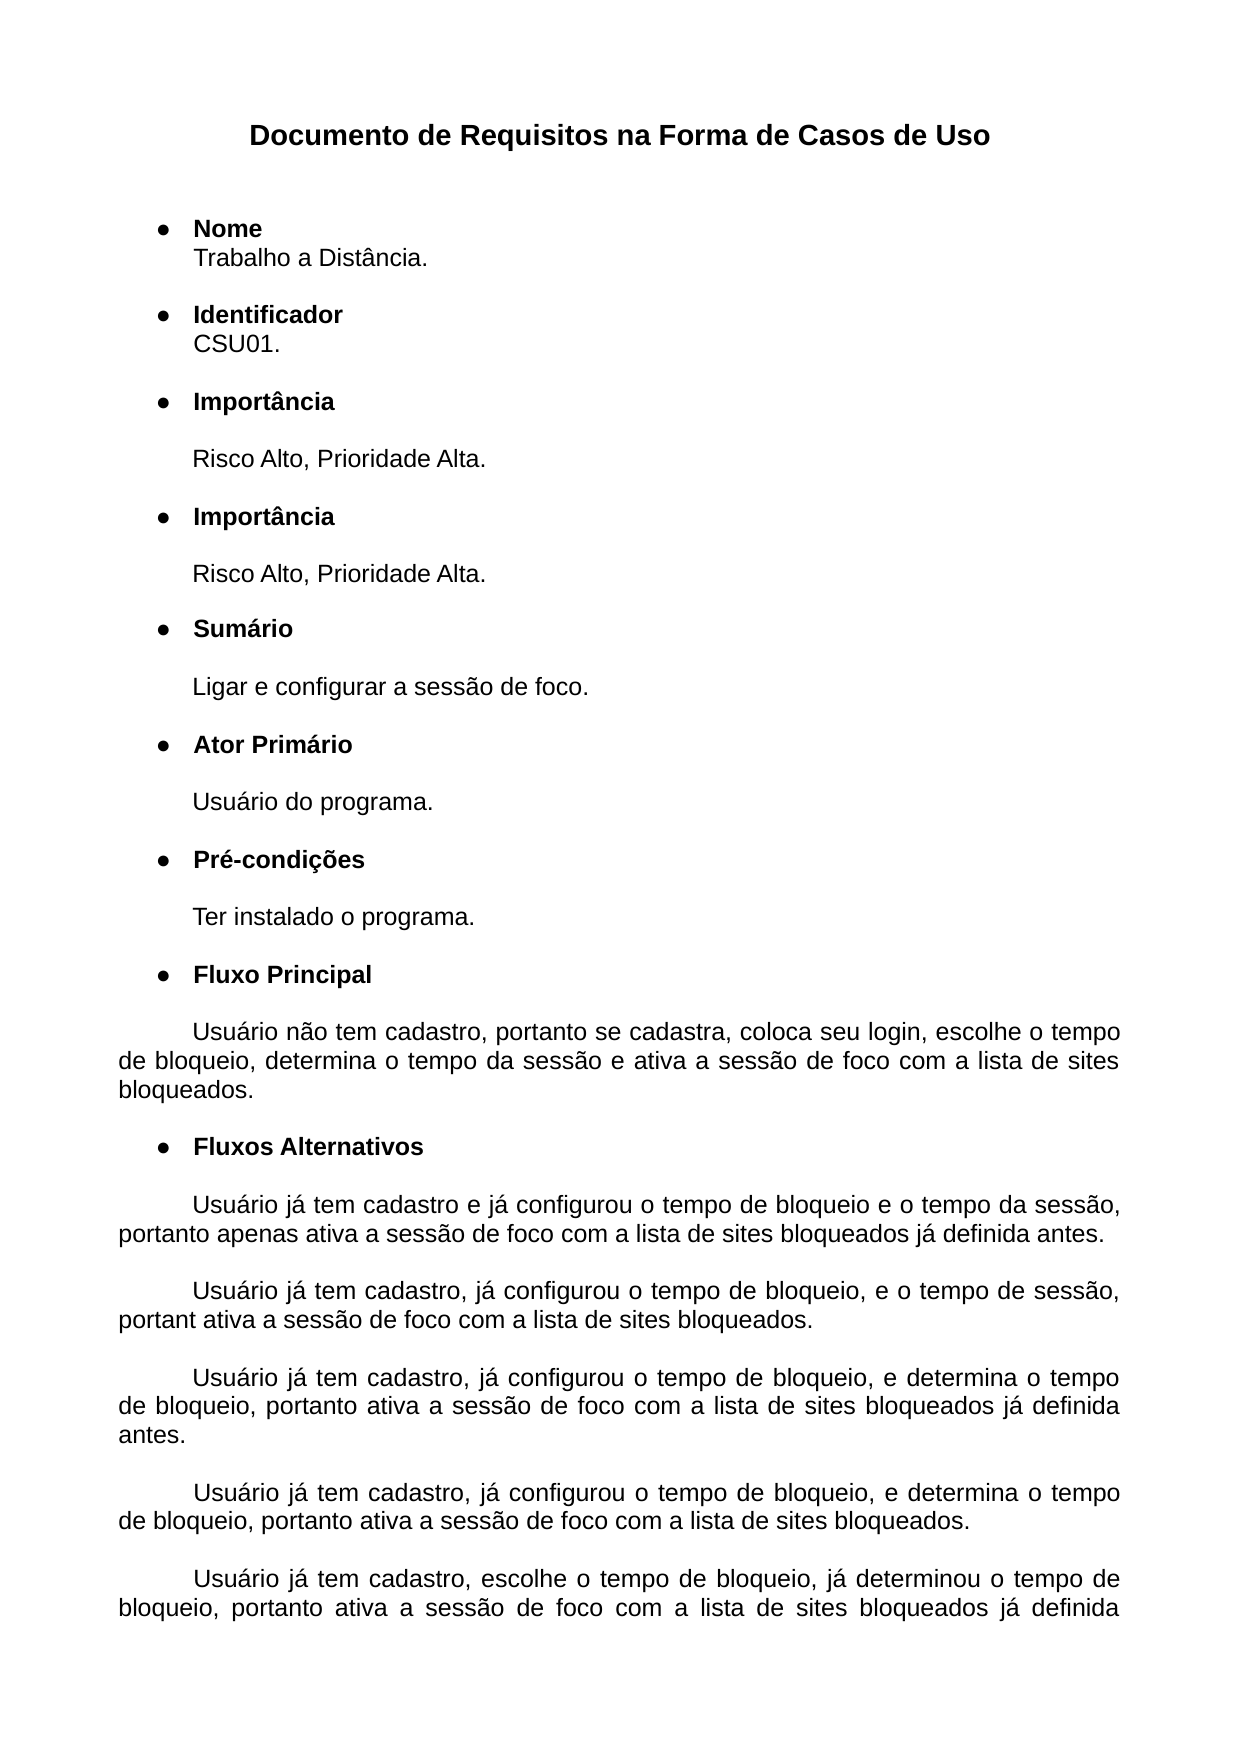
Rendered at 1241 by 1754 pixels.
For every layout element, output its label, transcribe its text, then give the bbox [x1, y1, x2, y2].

list Identificador [156, 300, 1122, 329]
text Usuário do programa. [118, 787, 1122, 816]
text Usuário já tem cadastro, já configurou o tempo de bloqueio, e determina o tempo de bloqueio, portanto ativa a sessão de foco com a lista de sites bloqueados já definida antes. [118, 1362, 1122, 1449]
list Fluxos Alternativos [156, 1132, 1122, 1161]
list Ator Primário [156, 729, 1122, 758]
text Ter instalado o programa. [118, 902, 1122, 931]
text Risco Alto, Prioridade Alta. [118, 444, 1122, 473]
text Risco Alto, Prioridade Alta. [118, 559, 1122, 588]
list Importância [156, 502, 1122, 531]
text Documento de Requisitos na Forma de Casos de Uso [118, 118, 1122, 152]
text Usuário já tem cadastro, já configurou o tempo de bloqueio, e o tempo de sessão, portant ativa a sessão de foco com a lista de sites bloqueados. [118, 1276, 1122, 1334]
text Usuário já tem cadastro, já configurou o tempo de bloqueio, e determina o tempo de bloqueio, portanto ativa a sessão de foco com a lista de sites bloqueados. [118, 1477, 1122, 1535]
text Usuário não tem cadastro, portanto se cadastra, coloca seu login, escolhe o tempo de bloqueio, determina o tempo da sessão e ativa a sessão de foco com a lista de sites bloqueados. [118, 1017, 1122, 1104]
list Nome [156, 214, 1122, 243]
list Sumário [156, 614, 1122, 643]
text Usuário já tem cadastro, escolhe o tempo de bloqueio, já determinou o tempo de bloqueio, portanto ativa a sessão de foco com a lista de sites bloqueados já definida [118, 1564, 1122, 1621]
list Pré-condições [156, 845, 1122, 873]
text CSU01. [193, 329, 1122, 358]
list Importância [156, 387, 1122, 416]
list Fluxo Principal [156, 960, 1122, 989]
text Usuário já tem cadastro e já configurou o tempo de bloqueio e o tempo da sessão, portanto apenas ativa a sessão de foco com a lista de sites bloqueados já definida antes. [118, 1190, 1122, 1247]
text Ligar e configurar a sessão de foco. [118, 672, 1122, 701]
text Trabalho a Distância. [193, 243, 1122, 272]
